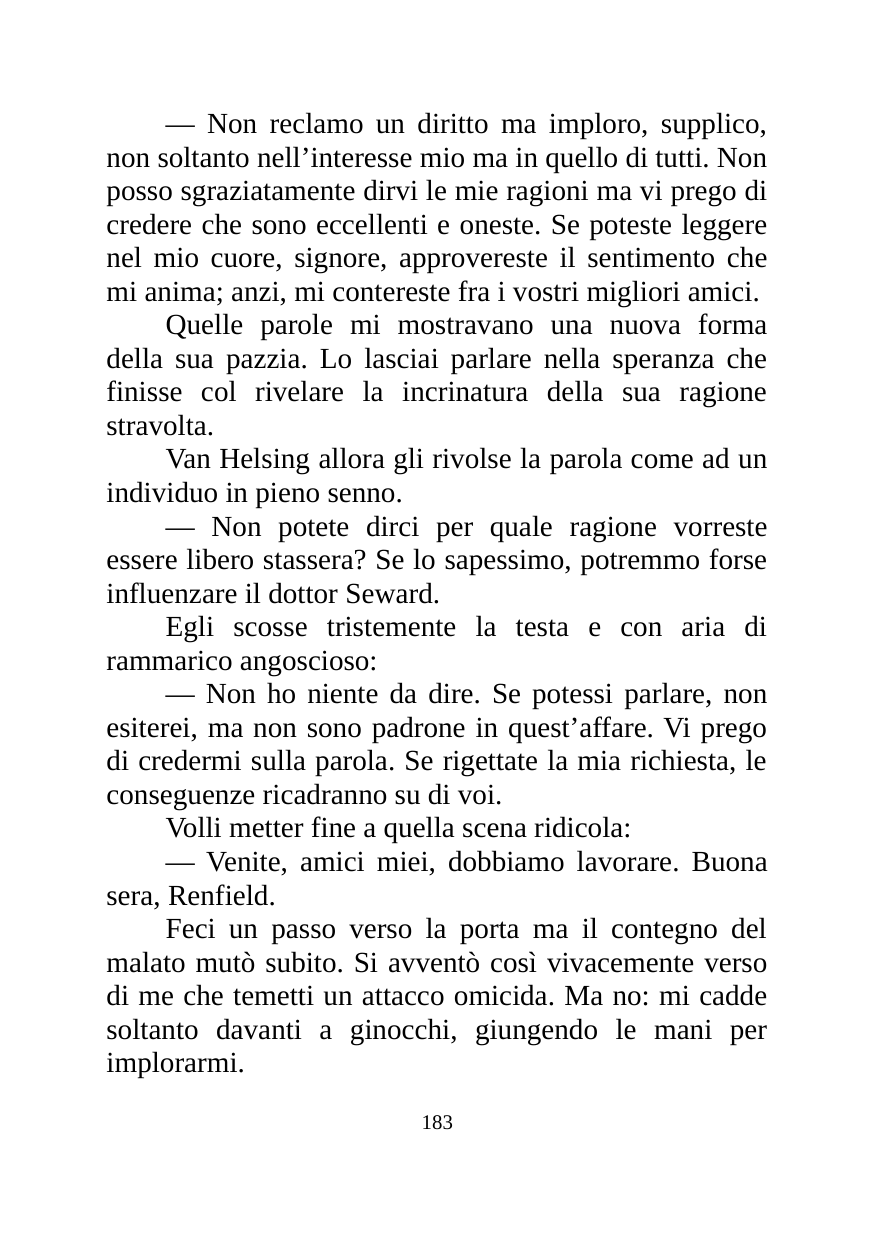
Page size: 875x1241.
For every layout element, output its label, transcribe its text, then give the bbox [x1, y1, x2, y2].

text — Non potete dirci per quale ragione vorreste essere libero stassera? Se lo sapessimo, potremmo forse influenzare il dottor Seward. [106, 509, 768, 609]
text — Non ho niente da dire. Se potessi parlare, non esiterei, ma non sono padrone in quest’affare. Vi prego di credermi sulla parola. Se rigettate la mia richiesta, le conseguenze ricadranno su di voi. [106, 676, 768, 811]
text — Non reclamo un diritto ma imploro, supplico, non soltanto nell’interesse mio ma in quello di tutti. Non posso sgraziatamente dirvi le mie ragioni ma vi prego di credere che sono eccellenti e oneste. Se poteste leggere nel mio cuore, signore, approvereste il sentimento che mi anima; anzi, mi contereste fra i vostri migliori amici. [106, 106, 768, 307]
text Quelle parole mi mostravano una nuova forma della sua pazzia. Lo lasciai parlare nella speranza che finisse col rivelare la incrinatura della sua ragione stravolta. [106, 307, 768, 442]
text Volli metter fine a quella scena ridicola: [106, 811, 768, 844]
text Egli scosse tristemente la testa e con aria di rammarico angoscioso: [106, 609, 768, 676]
text — Venite, amici miei, dobbiamo lavorare. Buona sera, Renfield. [106, 844, 768, 911]
text Feci un passo verso la porta ma il contegno del malato mutò subito. Si avventò così vivacemente verso di me che temetti un attacco omicida. Ma no: mi cadde soltanto davanti a ginocchi, giungendo le mani per implorarmi. [106, 911, 768, 1079]
text Van Helsing allora gli rivolse la parola come ad un individuo in pieno senno. [106, 442, 768, 509]
